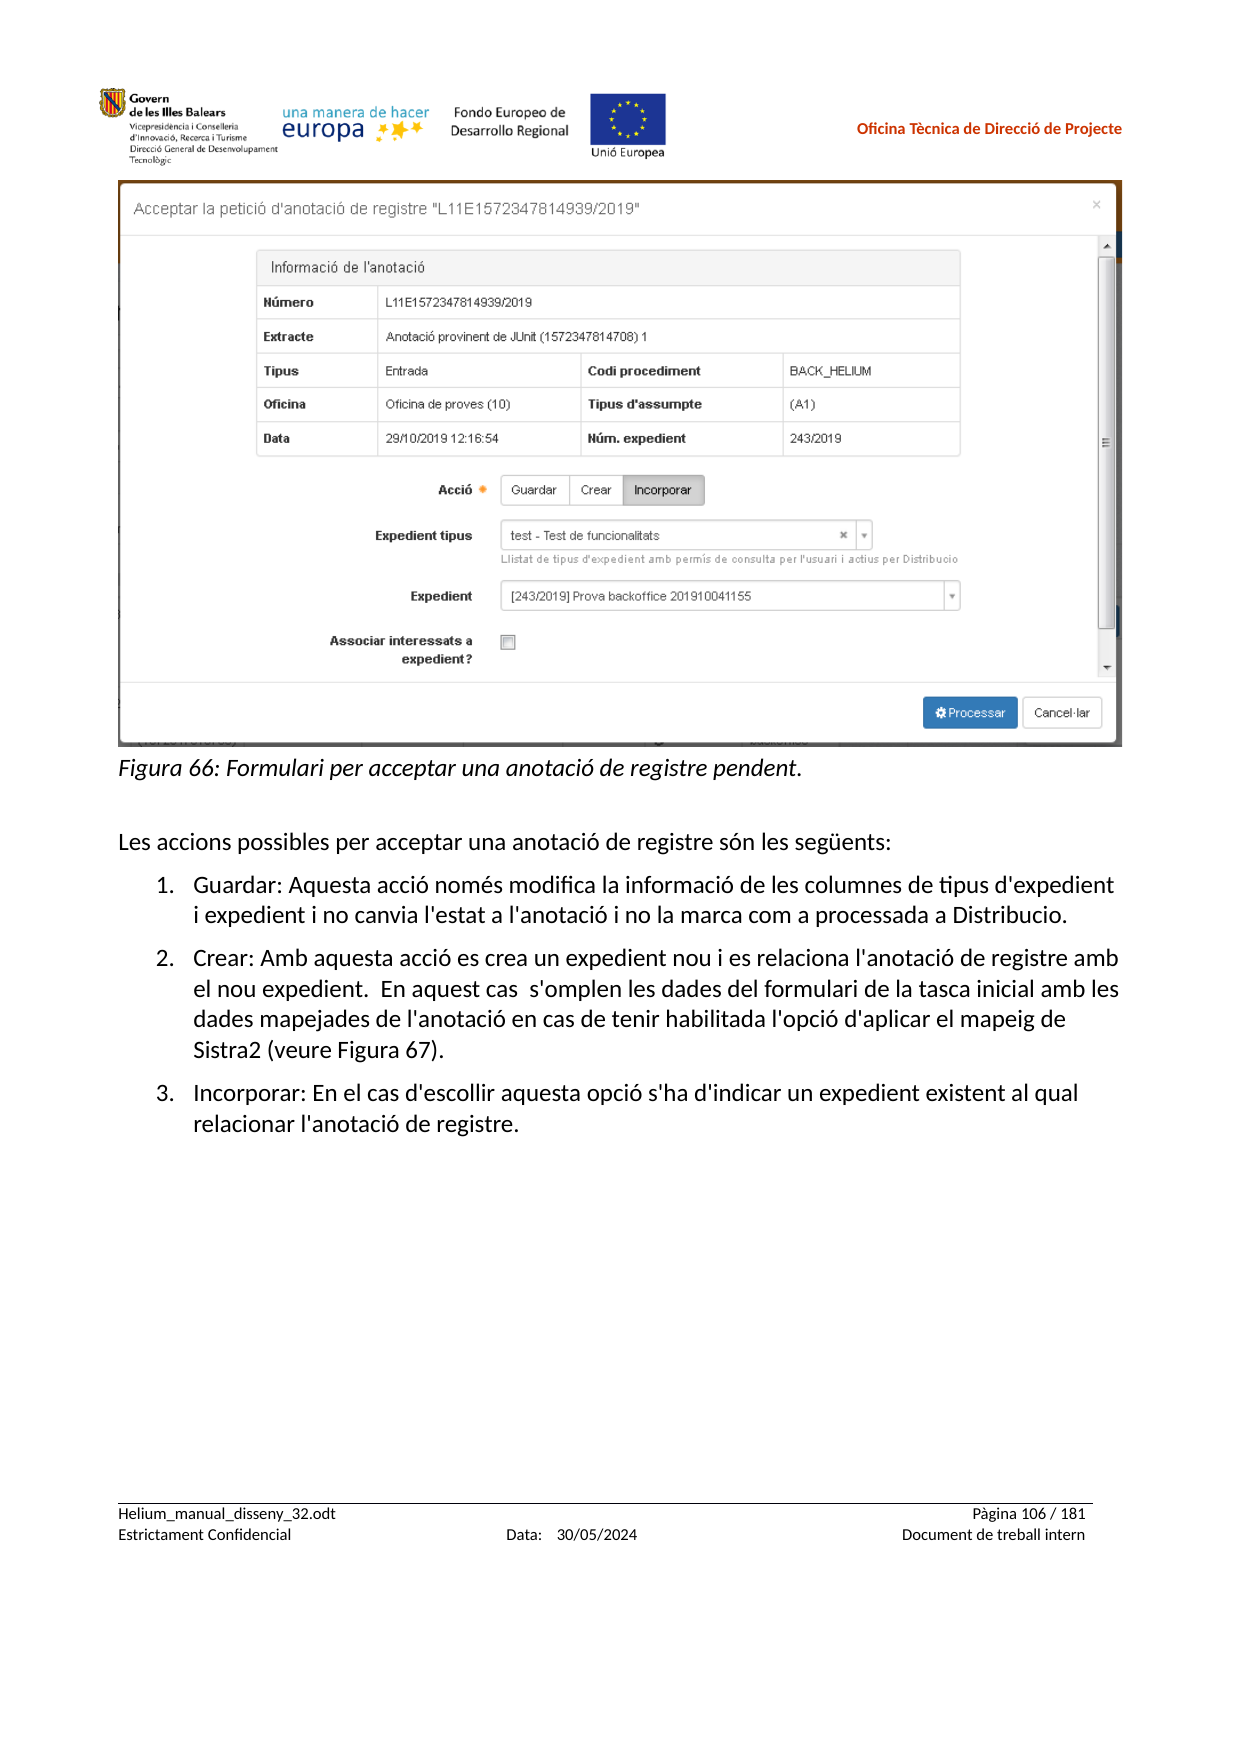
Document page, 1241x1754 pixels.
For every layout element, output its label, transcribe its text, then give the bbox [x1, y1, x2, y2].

list Guardar: Aquesta acció només modifica la informació de les columnes de tipus d'expedient i expedient i no canvia l'estat a l'anotació i no la marca com a processada a Distribucio. [156, 869, 1122, 930]
list Incorporar: En el cas d'escollir aquesta opció s'ha d'indicar un expedient existent al qual relacionar l'anotació de registre. [156, 1077, 1122, 1138]
picture [118, 180, 1123, 747]
text Figura 66: Formulari per acceptar una anotació de registre pendent. [118, 747, 1122, 783]
picture [99, 87, 668, 166]
list Crear: Amb aquesta acció es crea un expedient nou i es relaciona l'anotació de registre amb el nou expedient. En aquest cas s'omplen les dades del formulari de la tasca inicial amb les dades mapejades de l'anotació en cas de tenir habilitada l'opció d'aplicar el mapeig de Sistra2 (veure Figura 67). [156, 943, 1122, 1065]
text Les accions possibles per acceptar una anotació de registre són les següents: [118, 826, 1122, 857]
